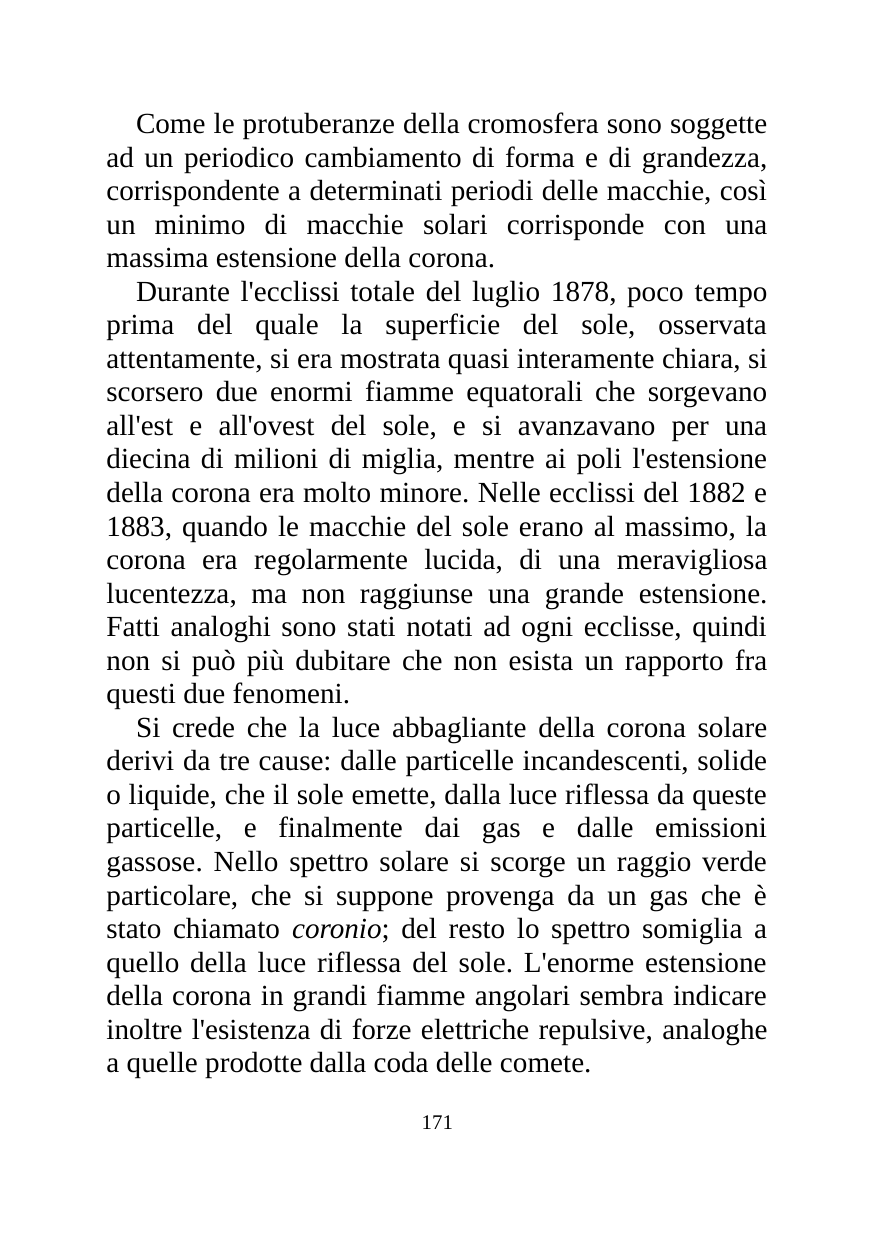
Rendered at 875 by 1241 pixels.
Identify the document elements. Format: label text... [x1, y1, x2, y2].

text Si crede che la luce abbagliante della corona solare derivi da tre cause: dalle particelle incandescenti, solide o liquide, che il sole emette, dalla luce riflessa da queste particelle, e finalmente dai gas e dalle emissioni gassose. Nello spettro solare si scorge un raggio verde particolare, che si suppone provenga da un gas che è stato chiamato coronio; del resto lo spettro somiglia a quello della luce riflessa del sole. L'enorme estensione della corona in grandi fiamme angolari sembra indicare inoltre l'esistenza di forze elettriche repulsive, analoghe a quelle prodotte dalla coda delle comete. [106, 710, 768, 1079]
text Durante l'ecclissi totale del luglio 1878, poco tempo prima del quale la superficie del sole, osservata attentamente, si era mostrata quasi interamente chiara, si scorsero due enormi fiamme equatorali che sorgevano all'est e all'ovest del sole, e si avanzavano per una diecina di milioni di miglia, mentre ai poli l'estensione della corona era molto minore. Nelle ecclissi del 1882 e 1883, quando le macchie del sole erano al massimo, la corona era regolarmente lucida, di una meravigliosa lucentezza, ma non raggiunse una grande estensione. Fatti analoghi sono stati notati ad ogni ecclisse, quindi non si può più dubitare che non esista un rapporto fra questi due fenomeni. [106, 274, 768, 710]
text Come le protuberanze della cromosfera sono soggette ad un periodico cambiamento di forma e di grandezza, corrispondente a determinati periodi delle macchie, così un minimo di macchie solari corrisponde con una massima estensione della corona. [106, 106, 768, 274]
